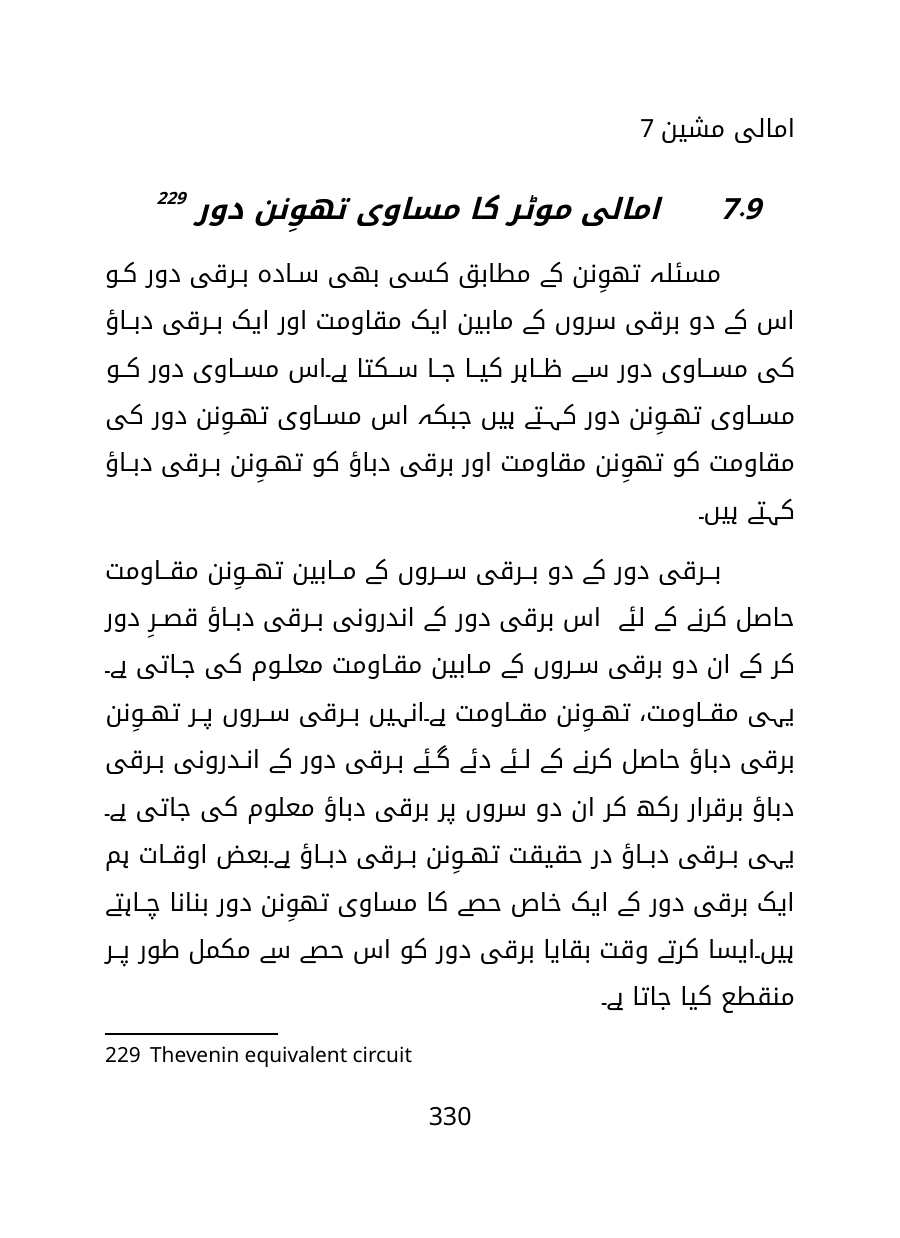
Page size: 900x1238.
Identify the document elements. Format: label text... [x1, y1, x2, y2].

text مسئلہ تھوِنن کے مطابق کسی بھی سادہ برقی دور کو اس کے دو برقی سروں کے مابین ایک مقاومت اور ایک برقی دباؤ کی مساوی دور سے ظاہر کیا جا سکتا ہے۔اس مساوی دور کو مساوی تھوِنن دور کہتے ہیں جبکہ اس مساوی تھوِنن دور کی مقاومت کو تھوِنن مقاومت اور برقی دباؤ کو تھوِنن برقی دباؤ کہتے ہیں۔ [105, 250, 795, 534]
subtitle امالی موٹر کا مساوی تھوِنن دور [105, 182, 720, 238]
text برقی دور کے دو برقی سروں کے مابین تھوِنن مقاومت حاصل کرنے کے لئے اس برقی دور کے اندرونی برقی دباؤ قصرِ دور کر کے ان دو برقی سروں کے مابین مقاومت معلوم کی جاتی ہے۔یہی مقاومت، تھوِنن مقاومت ہے۔انہیں برقی سروں پر تھوِنن برقی دباؤ حاصل کرنے کے لئے دئے گئے برقی دور کے اندرونی برقی دباؤ برقرار رکھ کر ان دو سروں پر برقی دباؤ معلوم کی جاتی ہے۔ یہی برقی دباؤ در حقیقت تھوِنن برقی دباؤ ہے۔بعض اوقات ہم ایک برقی دور کے ایک خاص حصے کا مساوی تھوِنن دور بنانا چاہتے ہیں۔ایسا کرتے وقت بقایا برقی دور کو اس حصے سے مکمل طور پر منقطع کیا جاتا ہے۔ [105, 547, 795, 1021]
list Thevenin equivalent circuit [105, 1040, 795, 1068]
